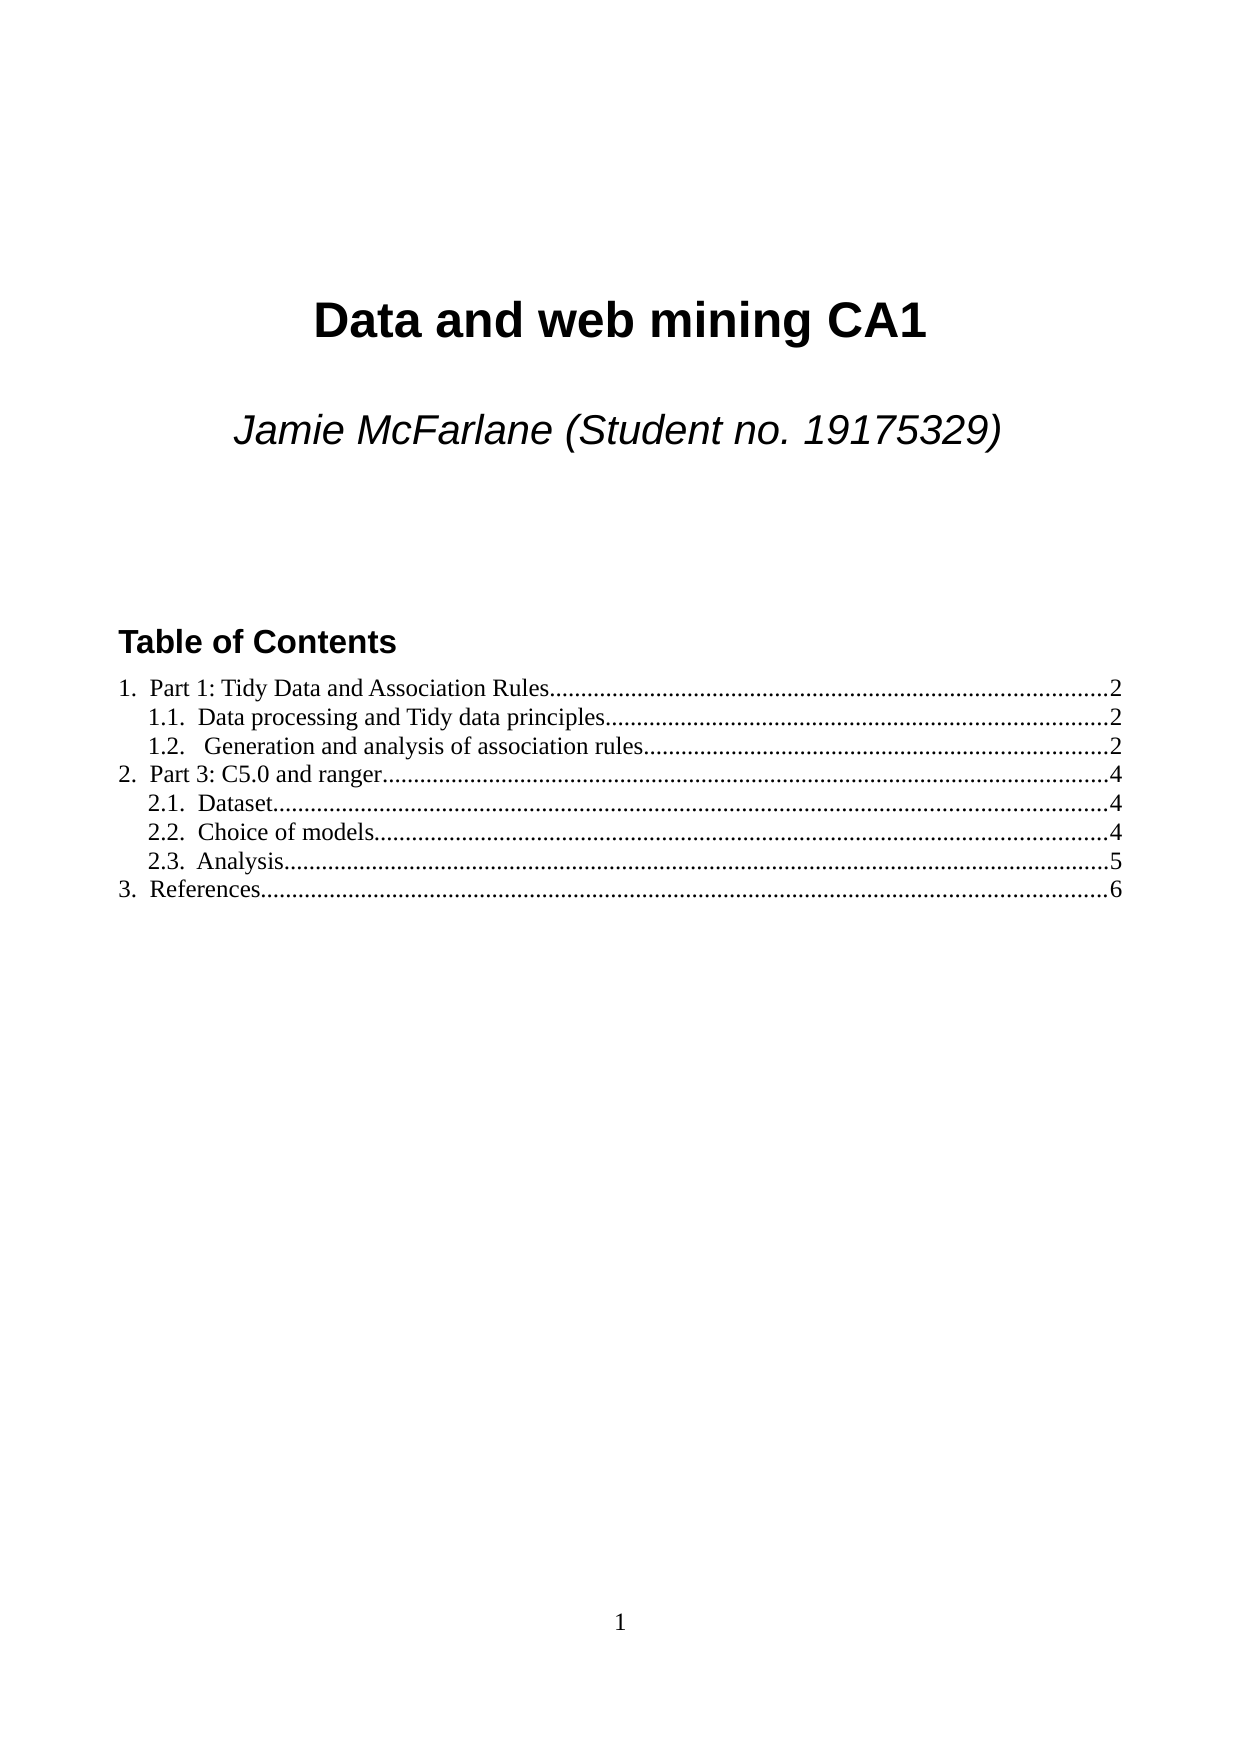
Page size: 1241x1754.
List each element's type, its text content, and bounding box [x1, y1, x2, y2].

text 3. References 6 [118, 874, 1122, 903]
text 2.2. Choice of models 4 [148, 817, 1122, 846]
text 2. Part 3: C5.0 and ranger 4 [118, 759, 1122, 788]
text 1.1. Data processing and Tidy data principles 2 [148, 702, 1122, 731]
subtitle Jamie McFarlane (Student no. 19175329) [118, 406, 1122, 453]
title Data and web mining CA1 [118, 291, 1122, 348]
subtitle Table of Contents [118, 622, 1122, 661]
text 1.2. Generation and analysis of association rules 2 [148, 731, 1122, 759]
text 2.1. Dataset 4 [148, 788, 1122, 817]
text 2.3. Analysis 5 [148, 846, 1122, 874]
text 1. Part 1: Tidy Data and Association Rules 2 [118, 673, 1122, 702]
